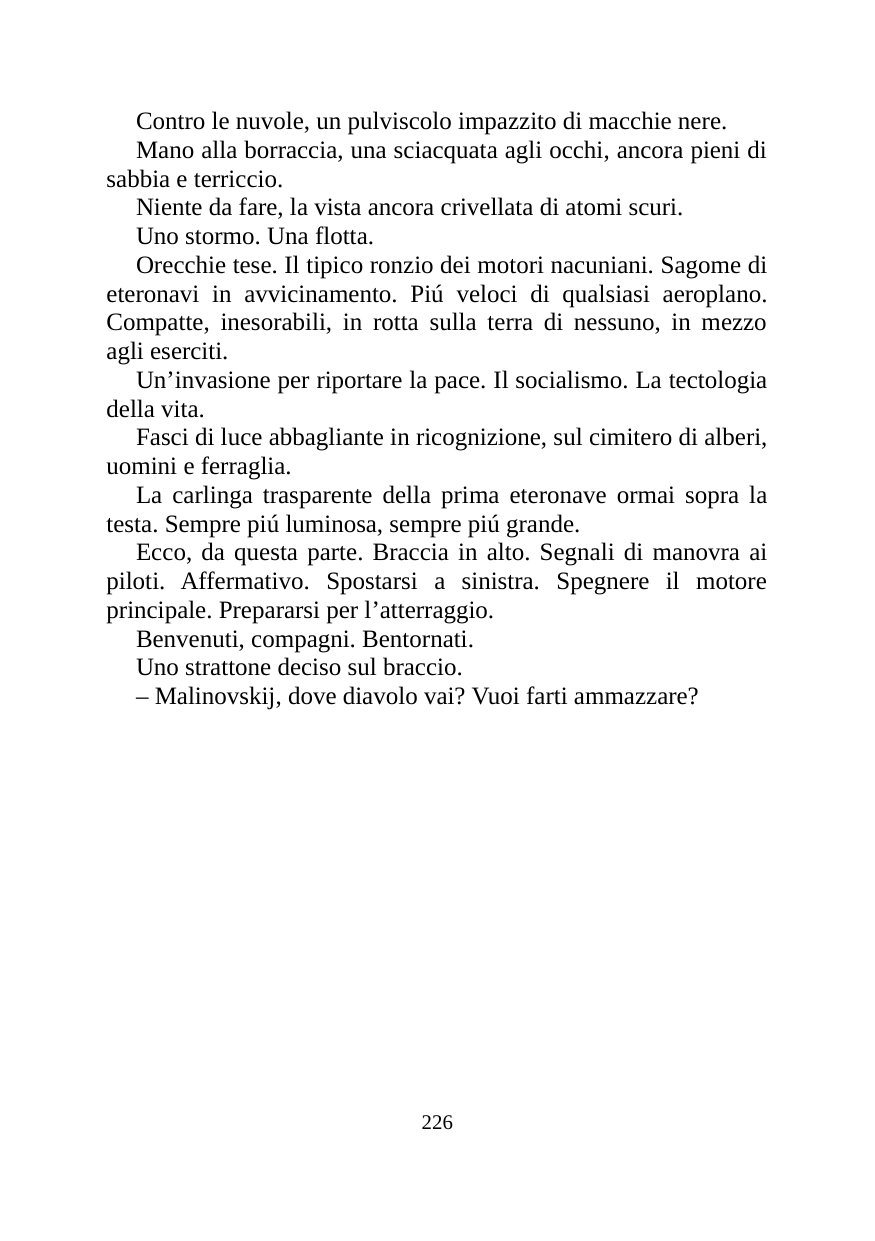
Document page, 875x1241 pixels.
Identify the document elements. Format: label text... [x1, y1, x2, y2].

text Niente da fare, la vista ancora crivellata di atomi scuri. [106, 192, 768, 221]
text Fasci di luce abbagliante in ricognizione, sul cimitero di alberi, uomini e ferraglia. [106, 422, 768, 480]
text Un’invasione per riportare la pace. Il socialismo. La tectologia della vita. [106, 365, 768, 422]
text Orecchie tese. Il tipico ronzio dei motori nacuniani. Sagome di eteronavi in avvicinamento. Piú veloci di qualsiasi aeroplano. Compatte, inesorabili, in rotta sulla terra di nessuno, in mezzo agli eserciti. [106, 250, 768, 365]
text Uno stormo. Una flotta. [106, 221, 768, 250]
text Contro le nuvole, un pulviscolo impazzito di macchie nere. [106, 106, 768, 135]
text Ecco, da questa parte. Braccia in alto. Segnali di manovra ai piloti. Affermativo. Spostarsi a sinistra. Spegnere il motore principale. Prepararsi per l’atterraggio. [106, 537, 768, 624]
text La carlinga trasparente della prima eteronave ormai sopra la testa. Sempre piú luminosa, sempre piú grande. [106, 480, 768, 537]
text – Malinovskij, dove diavolo vai? Vuoi farti ammazzare? [106, 681, 768, 710]
text Uno strattone deciso sul braccio. [106, 652, 768, 681]
text Benvenuti, compagni. Bentornati. [106, 624, 768, 652]
text Mano alla borraccia, una sciacquata agli occhi, ancora pieni di sabbia e terriccio. [106, 135, 768, 192]
